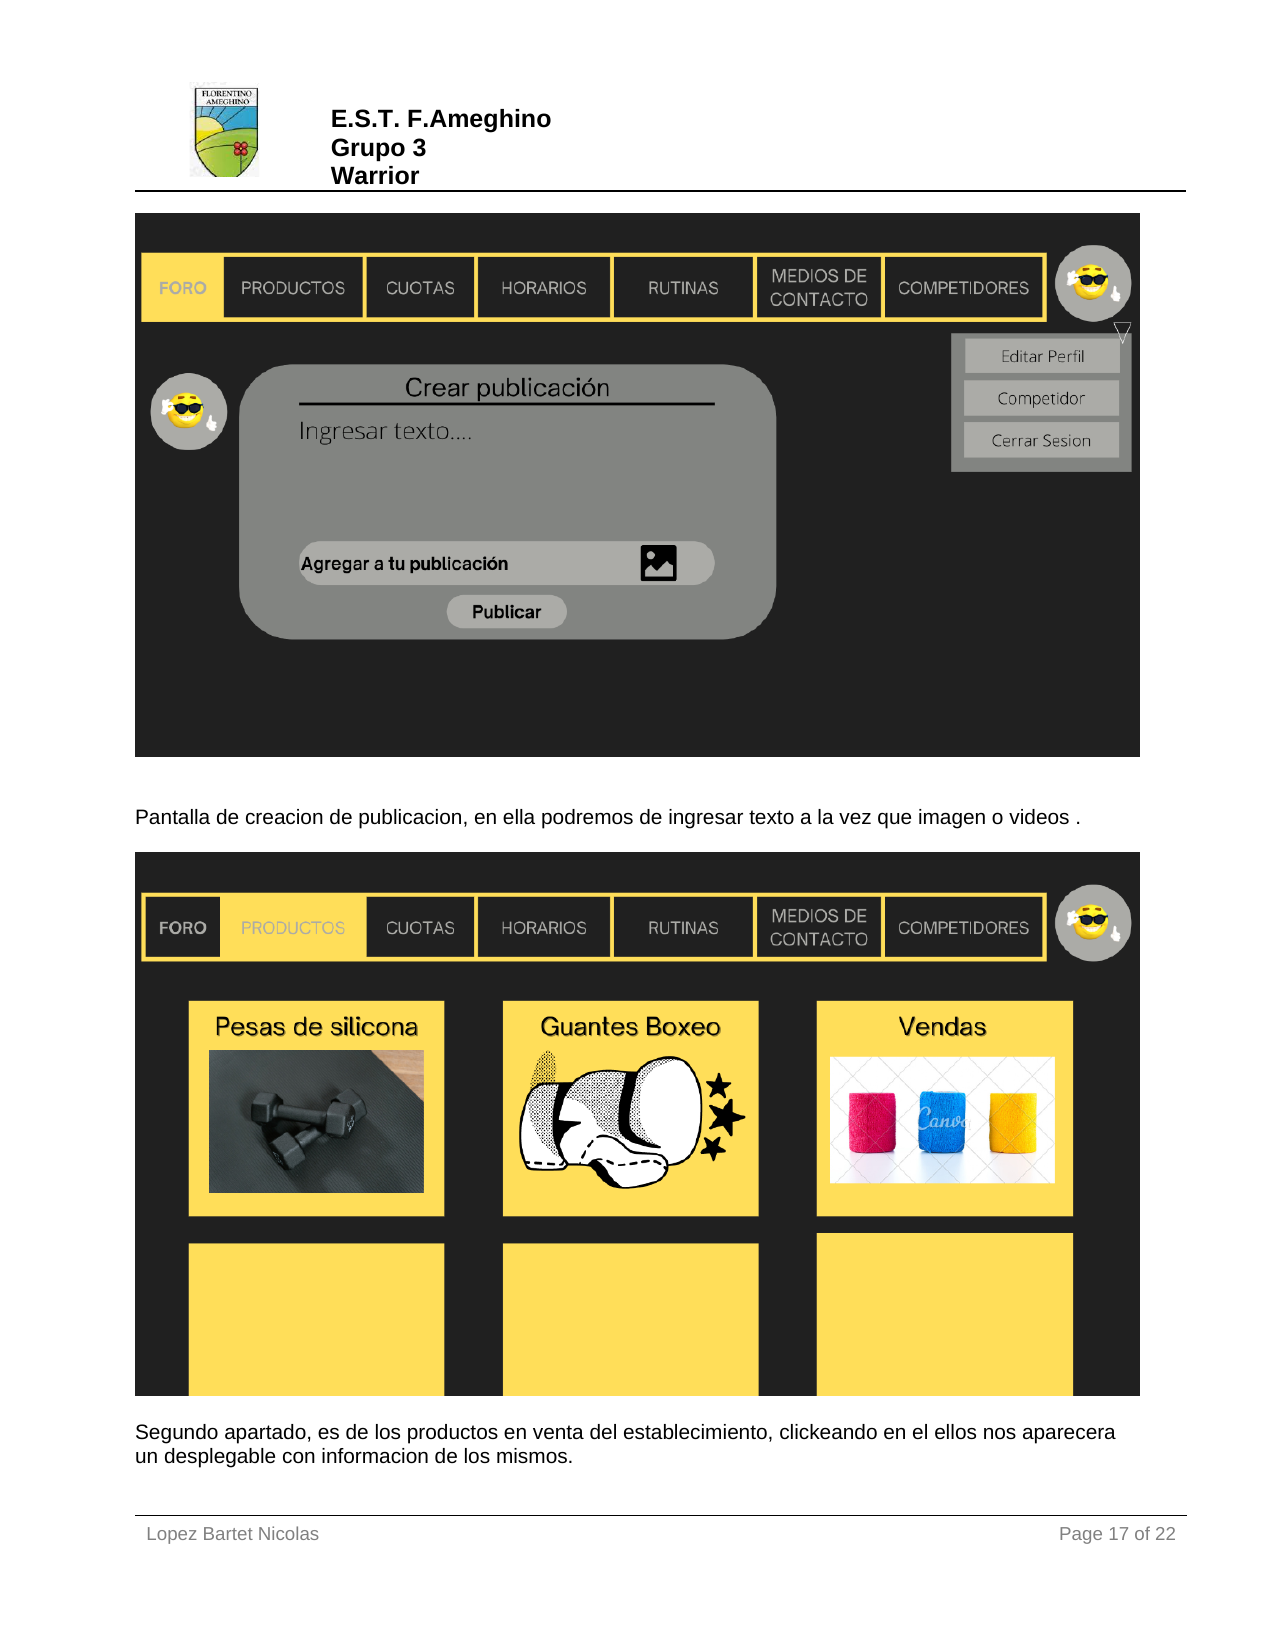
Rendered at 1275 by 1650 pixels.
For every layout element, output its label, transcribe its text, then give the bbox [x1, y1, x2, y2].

text Segundo apartado, es de los productos en venta del establecimiento, clickeando en el ellos nos aparecera un desplegable con informacion de los mismos. [135, 1420, 1140, 1468]
picture [135, 213, 1140, 757]
picture [135, 852, 1140, 1396]
picture [189, 82, 260, 177]
text Pantalla de creacion de publicacion, en ella podremos de ingresar texto a la vez que imagen o videos . [135, 804, 1140, 828]
